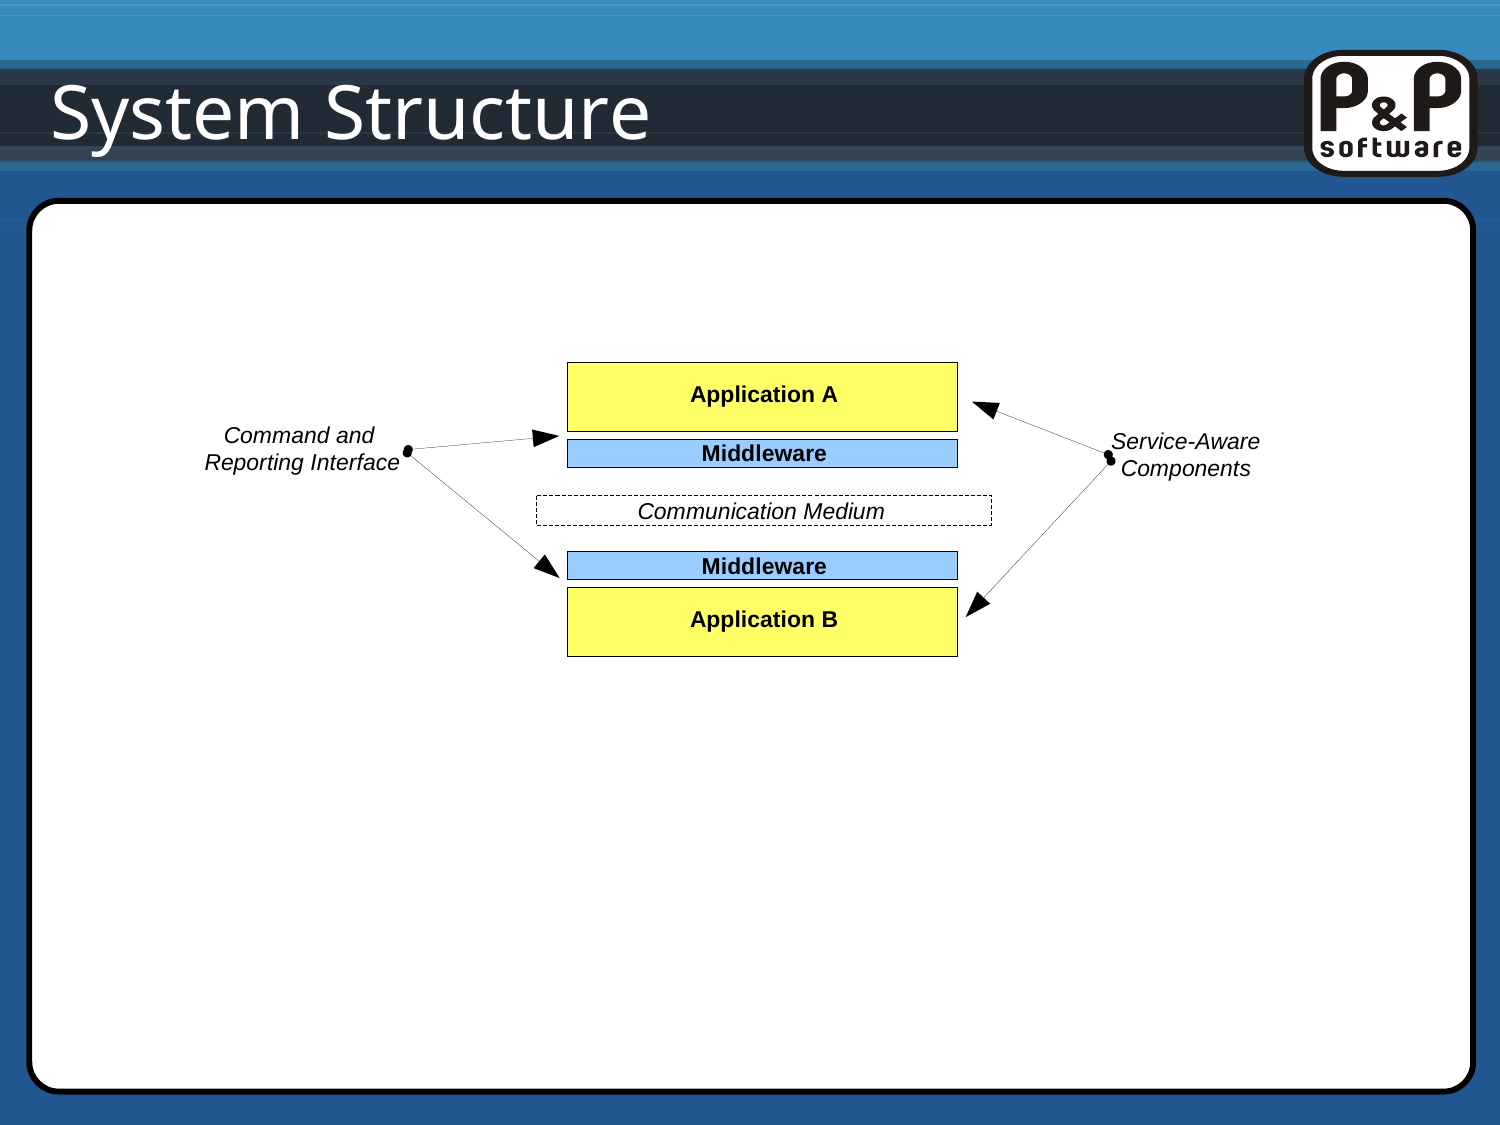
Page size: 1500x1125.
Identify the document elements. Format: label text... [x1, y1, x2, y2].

text_box Application B [689, 605, 839, 633]
text_box Communication Medium [637, 497, 959, 533]
text_box Application A [689, 380, 839, 408]
title System Structure [50, 16, 1091, 204]
text_box Middleware [701, 439, 828, 467]
text_box [567, 551, 958, 580]
text_box Service-Aware Components [1111, 427, 1276, 481]
text_box Middleware [701, 552, 828, 580]
picture [0, 0, 1500, 239]
text_box [567, 439, 958, 468]
text_box Command and Reporting Interface [204, 421, 415, 474]
text_box [567, 587, 958, 657]
text_box [567, 362, 958, 432]
